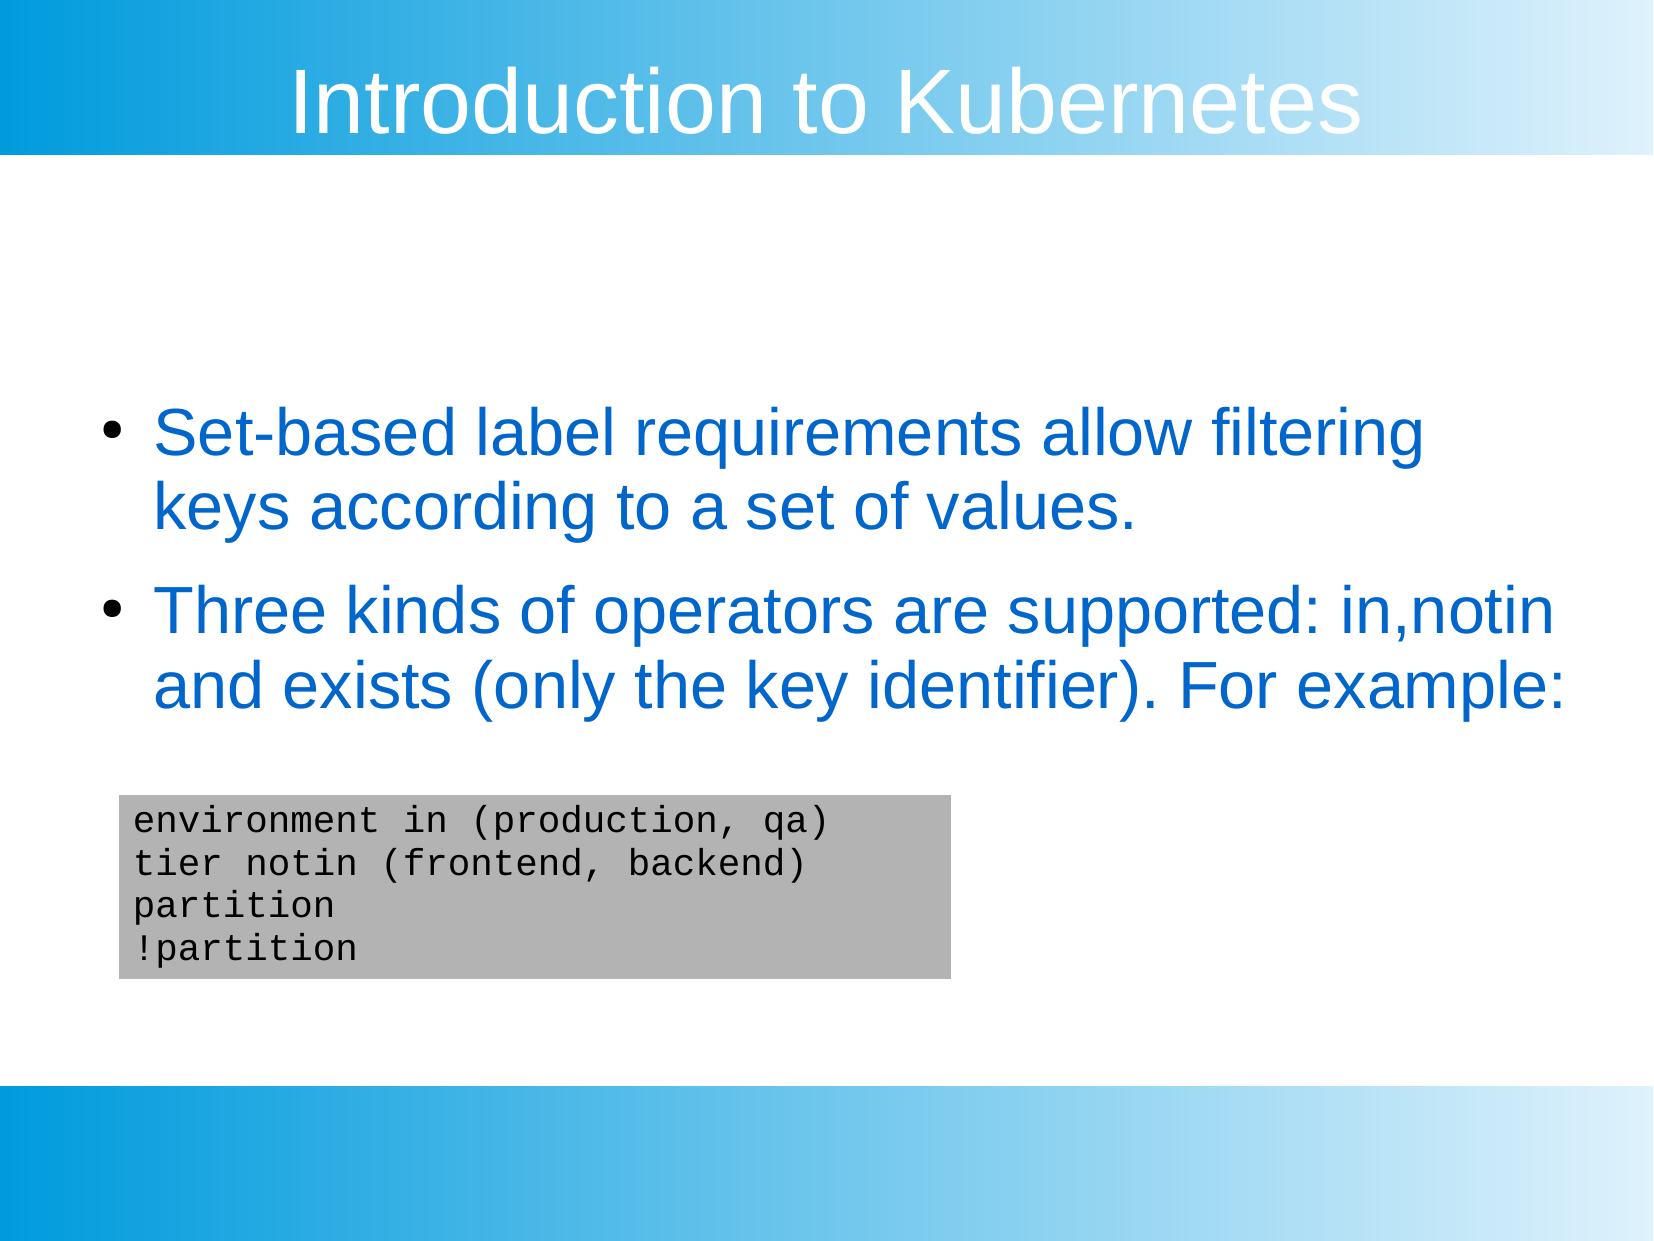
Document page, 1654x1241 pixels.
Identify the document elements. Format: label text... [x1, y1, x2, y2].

list Set-based label requirements allow filtering keys according to a set of values. Three kinds of operators are supported: in,notin and exists (only the key identifier). For example: [82, 290, 1571, 756]
title Introduction to Kubernetes [82, 49, 1571, 155]
table_header environment in (production, qa) tier notin (frontend, backend) partition !partition [119, 795, 951, 979]
